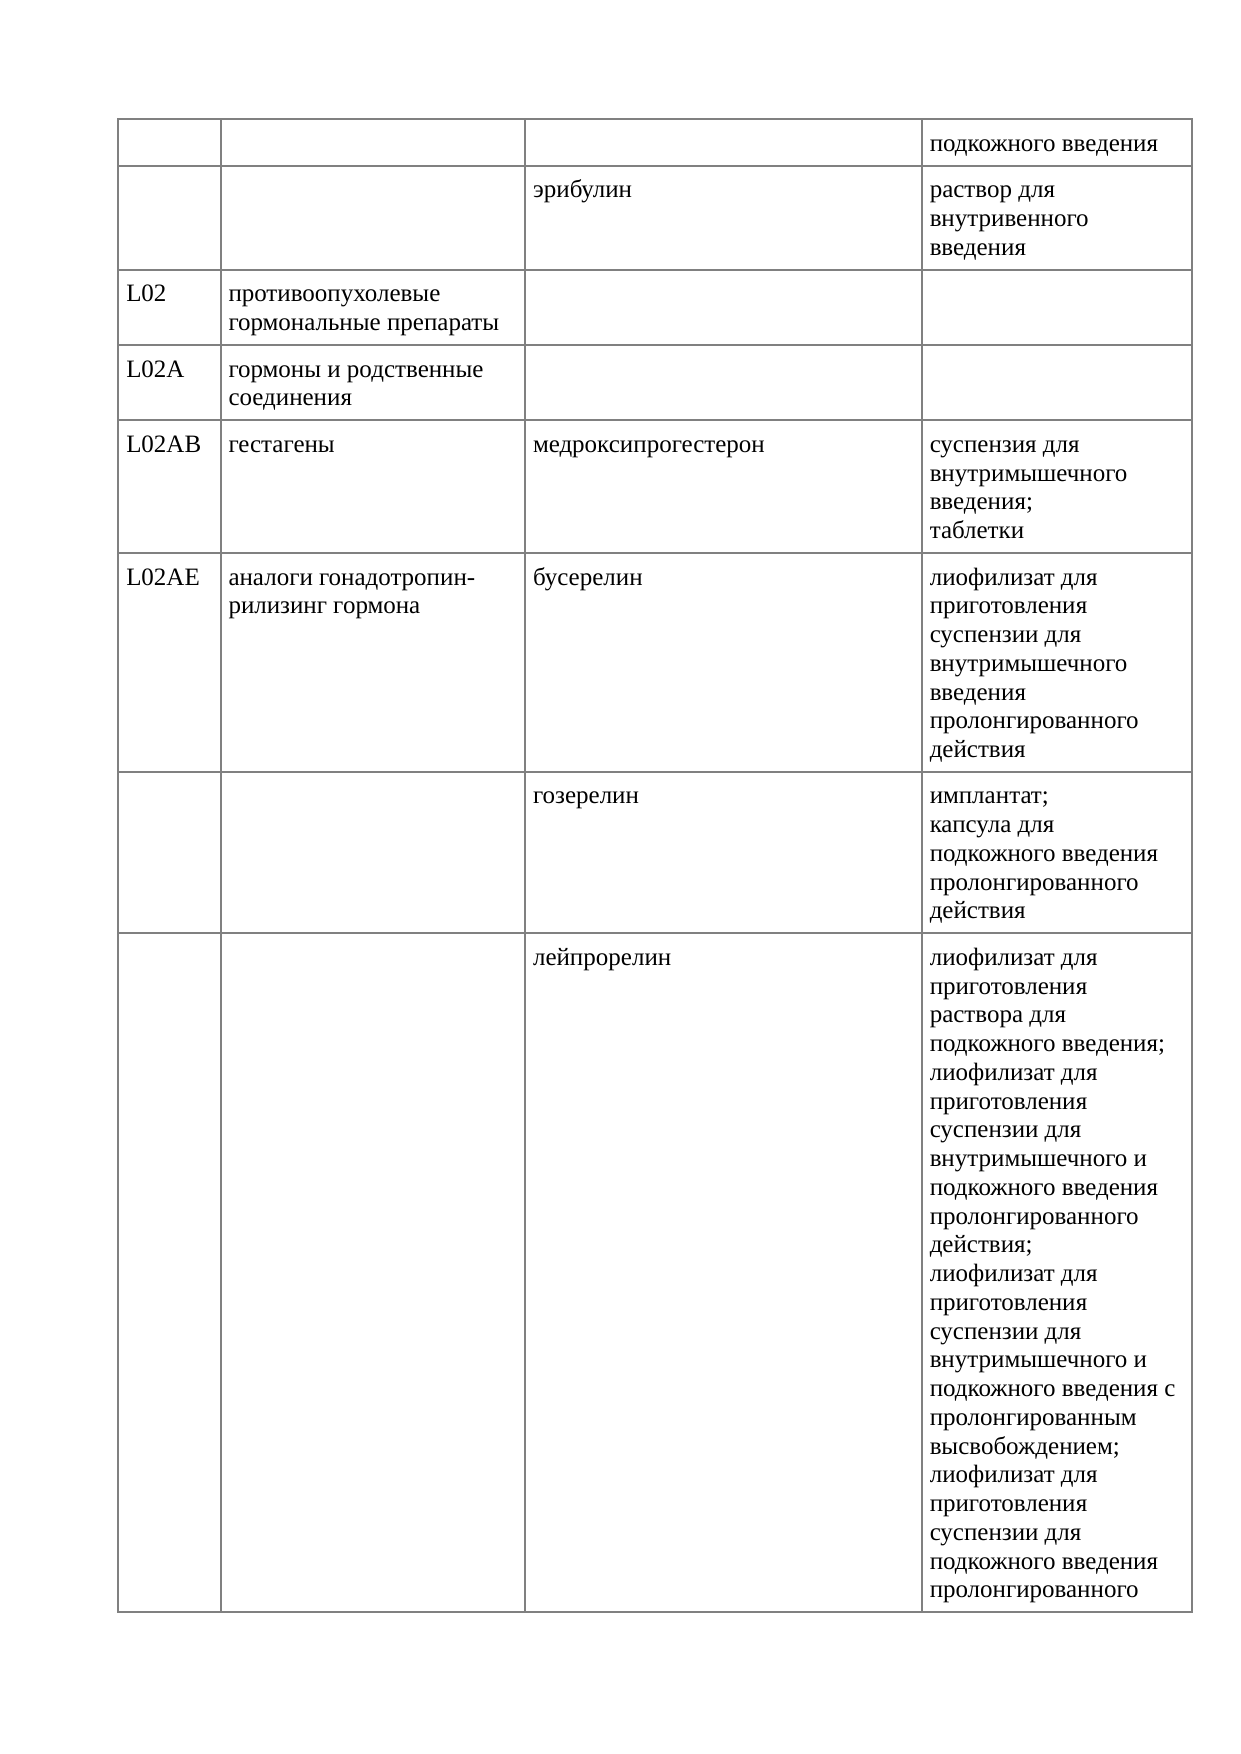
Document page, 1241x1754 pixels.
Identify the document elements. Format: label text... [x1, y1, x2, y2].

table_cell медроксипрогестерон [526, 421, 921, 552]
table_cell эрибулин [526, 167, 921, 268]
table_cell [222, 167, 524, 268]
table_cell имплантат; капсула для подкожного введения пролонгированного действия [923, 773, 1191, 932]
table_cell [119, 773, 220, 932]
table_cell раствор для внутривенного введения [923, 167, 1191, 268]
table_cell [222, 934, 524, 1611]
table_cell лиофилизат для приготовления суспензии для внутримышечного введения пролонгированного действия [923, 554, 1191, 771]
table_cell суспензия для внутримышечного введения; таблетки [923, 421, 1191, 552]
table_cell [222, 120, 524, 164]
table_cell гестагены [222, 421, 524, 552]
table_cell гормоны и родственные соединения [222, 346, 524, 419]
table_cell [923, 271, 1191, 344]
table_cell [119, 167, 220, 268]
table_cell противоопухолевые гормональные препараты [222, 271, 524, 344]
table_cell [119, 120, 220, 164]
table_cell [923, 346, 1191, 419]
table_cell L02A [119, 346, 220, 419]
table_cell [119, 934, 220, 1611]
table_cell L02AB [119, 421, 220, 552]
table_cell [526, 346, 921, 419]
table_cell аналоги гонадотропин-рилизинг гормона [222, 554, 524, 771]
table_cell бусерелин [526, 554, 921, 771]
table_cell подкожного введения [923, 120, 1191, 164]
table_cell L02AE [119, 554, 220, 771]
table_cell лиофилизат для приготовления раствора для подкожного введения; лиофилизат для приготовления суспензии для внутримышечного и подкожного введения пролонгированного действия; лиофилизат для приготовления суспензии для внутримышечного и подкожного введения с пролонгированным высвобождением; лиофилизат для приготовления суспензии для подкожного введения пролонгированного [923, 934, 1191, 1611]
table_cell [526, 120, 921, 164]
table_cell L02 [119, 271, 220, 344]
table_cell [222, 773, 524, 932]
table_cell лейпрорелин [526, 934, 921, 1611]
table_cell гозерелин [526, 773, 921, 932]
table_cell [526, 271, 921, 344]
